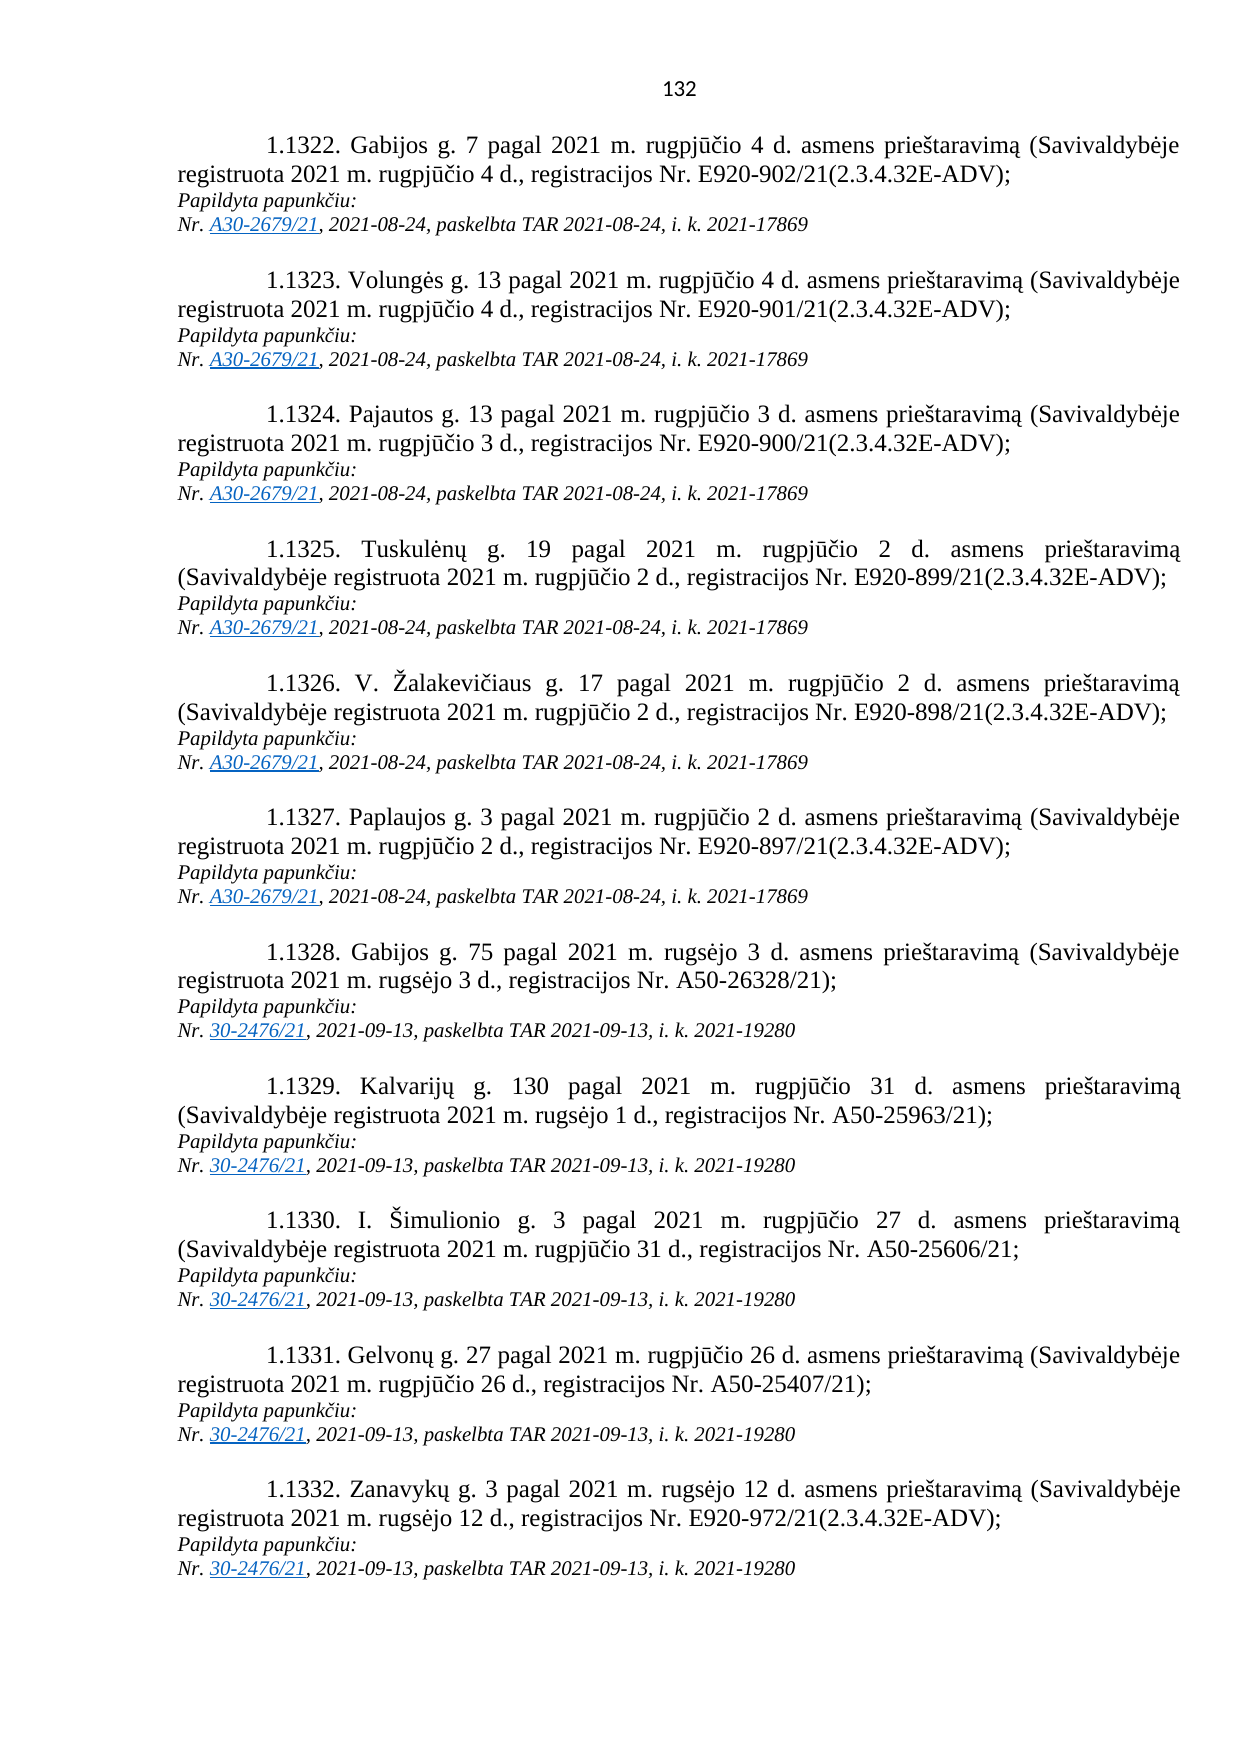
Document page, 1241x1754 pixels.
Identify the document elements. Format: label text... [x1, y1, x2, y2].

text Nr. A30-2679/21, 2021-08-24, paskelbta TAR 2021-08-24, i. k. 2021-17869 [177, 750, 1181, 774]
text 1.1331. Gelvonų g. 27 pagal 2021 m. rugpjūčio 26 d. asmens prieštaravimą (Savivaldybėje registruota 2021 m. rugpjūčio 26 d., registracijos Nr. A50-25407/21); [177, 1340, 1181, 1397]
text Papildyta papunkčiu: [177, 1263, 1181, 1287]
text Papildyta papunkčiu: [177, 1532, 1181, 1556]
text Nr. 30-2476/21, 2021-09-13, paskelbta TAR 2021-09-13, i. k. 2021-19280 [177, 1422, 1181, 1446]
text 1.1330. I. Šimulionio g. 3 pagal 2021 m. rugpjūčio 27 d. asmens prieštaravimą (Savivaldybėje registruota 2021 m. rugpjūčio 31 d., registracijos Nr. A50-25606/21; [177, 1206, 1181, 1263]
text Papildyta papunkčiu: [177, 1129, 1181, 1153]
text 1.1332. Zanavykų g. 3 pagal 2021 m. rugsėjo 12 d. asmens prieštaravimą (Savivaldybėje registruota 2021 m. rugsėjo 12 d., registracijos Nr. E920-972/21(2.3.4.32E-ADV); [177, 1474, 1181, 1532]
text Nr. A30-2679/21, 2021-08-24, paskelbta TAR 2021-08-24, i. k. 2021-17869 [177, 481, 1181, 505]
text 1.1326. V. Žalakevičiaus g. 17 pagal 2021 m. rugpjūčio 2 d. asmens prieštaravimą (Savivaldybėje registruota 2021 m. rugpjūčio 2 d., registracijos Nr. E920-898/21(2.3.4.32E-ADV); [177, 668, 1181, 726]
text Nr. A30-2679/21, 2021-08-24, paskelbta TAR 2021-08-24, i. k. 2021-17869 [177, 884, 1181, 908]
text Papildyta papunkčiu: [177, 188, 1181, 212]
text Nr. 30-2476/21, 2021-09-13, paskelbta TAR 2021-09-13, i. k. 2021-19280 [177, 1153, 1181, 1177]
text 1.1327. Paplaujos g. 3 pagal 2021 m. rugpjūčio 2 d. asmens prieštaravimą (Savivaldybėje registruota 2021 m. rugpjūčio 2 d., registracijos Nr. E920-897/21(2.3.4.32E-ADV); [177, 802, 1181, 860]
text 1.1322. Gabijos g. 7 pagal 2021 m. rugpjūčio 4 d. asmens prieštaravimą (Savivaldybėje registruota 2021 m. rugpjūčio 4 d., registracijos Nr. E920-902/21(2.3.4.32E-ADV); [177, 131, 1181, 188]
text Nr. A30-2679/21, 2021-08-24, paskelbta TAR 2021-08-24, i. k. 2021-17869 [177, 212, 1181, 236]
text Nr. A30-2679/21, 2021-08-24, paskelbta TAR 2021-08-24, i. k. 2021-17869 [177, 347, 1181, 371]
text Papildyta papunkčiu: [177, 591, 1181, 615]
text 1.1329. Kalvarijų g. 130 pagal 2021 m. rugpjūčio 31 d. asmens prieštaravimą (Savivaldybėje registruota 2021 m. rugsėjo 1 d., registracijos Nr. A50-25963/21); [177, 1071, 1181, 1129]
text Papildyta papunkčiu: [177, 322, 1181, 347]
text Papildyta papunkčiu: [177, 1397, 1181, 1422]
text Papildyta papunkčiu: [177, 860, 1181, 884]
text 1.1323. Volungės g. 13 pagal 2021 m. rugpjūčio 4 d. asmens prieštaravimą (Savivaldybėje registruota 2021 m. rugpjūčio 4 d., registracijos Nr. E920-901/21(2.3.4.32E-ADV); [177, 265, 1181, 322]
text Nr. 30-2476/21, 2021-09-13, paskelbta TAR 2021-09-13, i. k. 2021-19280 [177, 1018, 1181, 1042]
text Papildyta papunkčiu: [177, 457, 1181, 481]
text Nr. A30-2679/21, 2021-08-24, paskelbta TAR 2021-08-24, i. k. 2021-17869 [177, 615, 1181, 639]
text Papildyta papunkčiu: [177, 726, 1181, 750]
text 1.1325. Tuskulėnų g. 19 pagal 2021 m. rugpjūčio 2 d. asmens prieštaravimą (Savivaldybėje registruota 2021 m. rugpjūčio 2 d., registracijos Nr. E920-899/21(2.3.4.32E-ADV); [177, 534, 1181, 591]
text Nr. 30-2476/21, 2021-09-13, paskelbta TAR 2021-09-13, i. k. 2021-19280 [177, 1556, 1181, 1580]
text Nr. 30-2476/21, 2021-09-13, paskelbta TAR 2021-09-13, i. k. 2021-19280 [177, 1287, 1181, 1311]
text 1.1328. Gabijos g. 75 pagal 2021 m. rugsėjo 3 d. asmens prieštaravimą (Savivaldybėje registruota 2021 m. rugsėjo 3 d., registracijos Nr. A50-26328/21); [177, 937, 1181, 994]
text 1.1324. Pajautos g. 13 pagal 2021 m. rugpjūčio 3 d. asmens prieštaravimą (Savivaldybėje registruota 2021 m. rugpjūčio 3 d., registracijos Nr. E920-900/21(2.3.4.32E-ADV); [177, 399, 1181, 457]
text Papildyta papunkčiu: [177, 994, 1181, 1018]
